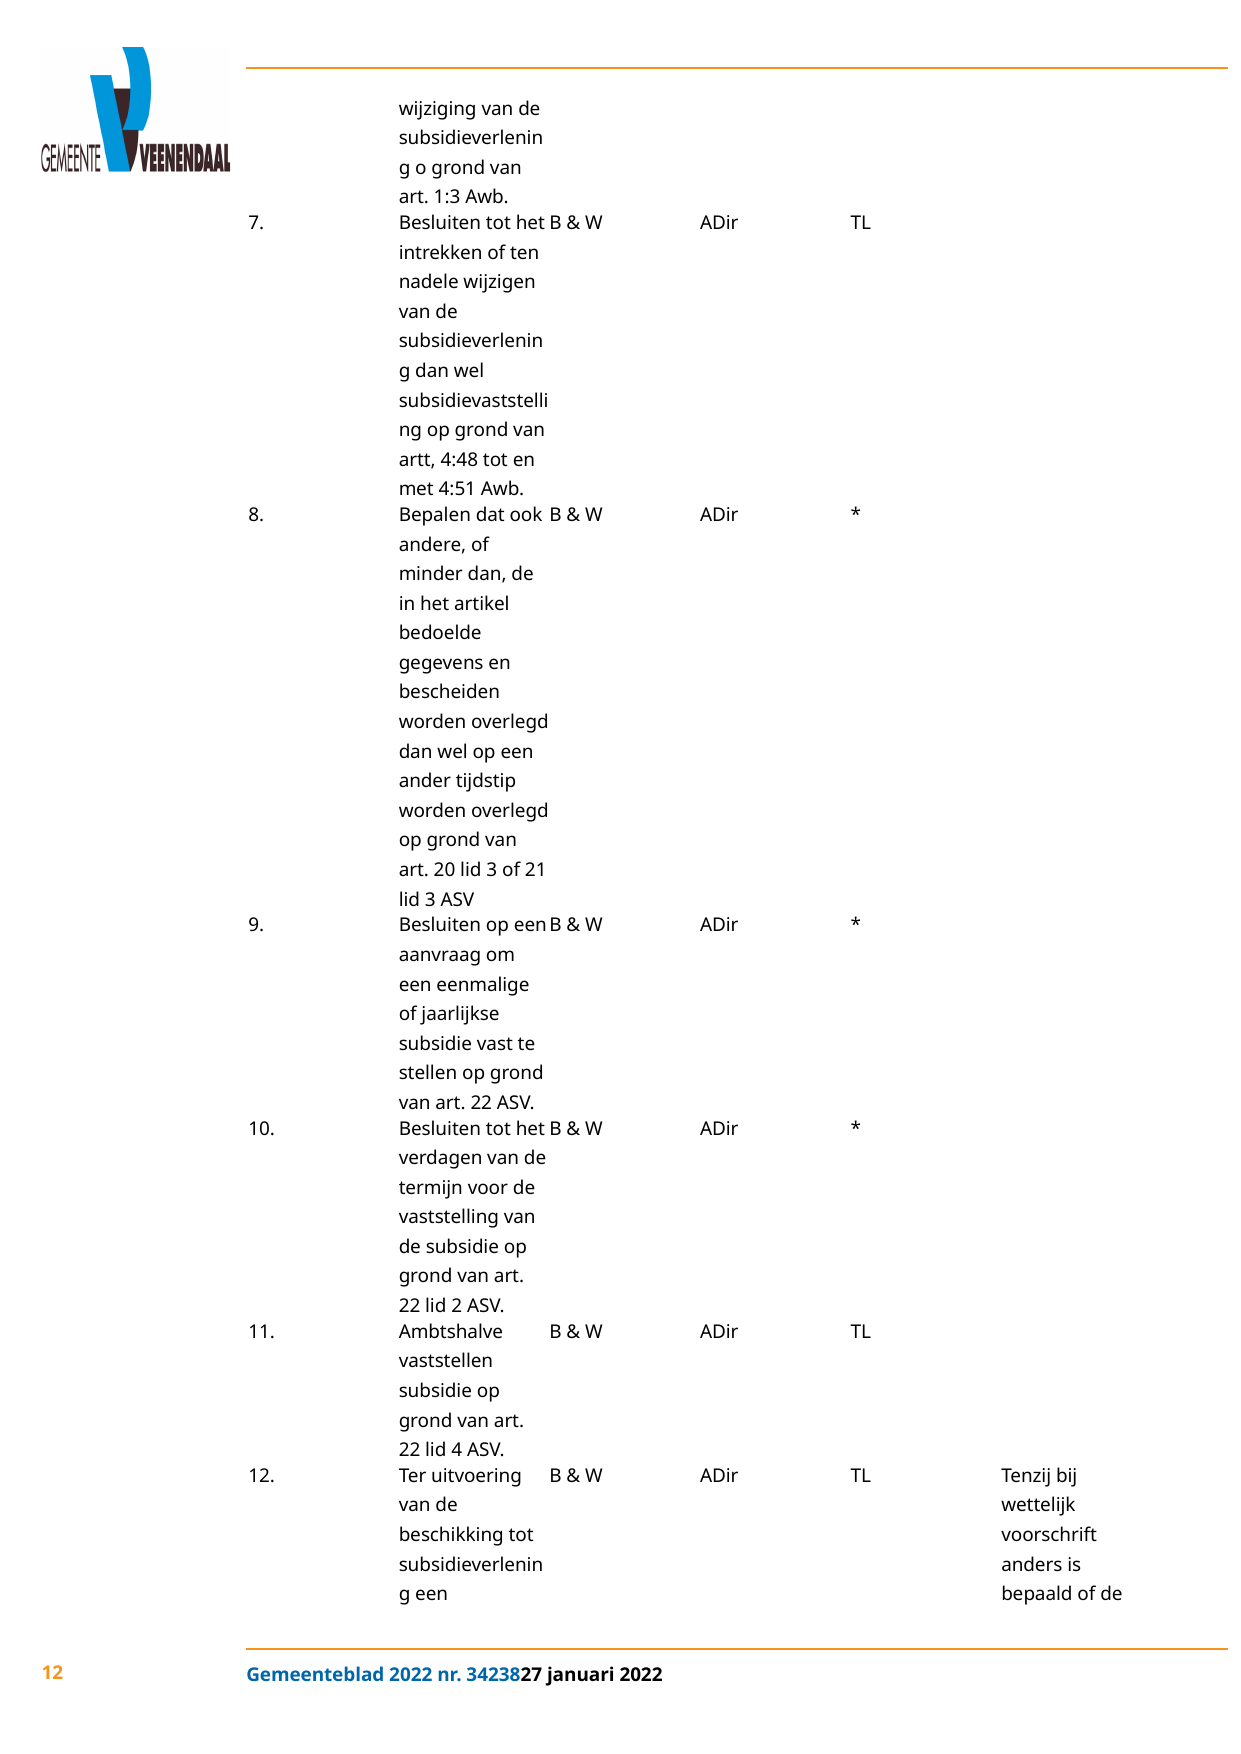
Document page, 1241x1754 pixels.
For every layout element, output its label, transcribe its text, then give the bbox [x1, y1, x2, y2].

table_cell ADir [700, 501, 850, 912]
table_cell B & W [549, 1318, 700, 1462]
table_cell Ter uitvoering van de beschikking tot subsidieverlening een [399, 1462, 549, 1606]
table_cell Besluiten op een aanvraag om een eenmalige of jaarlijkse subsidie vast te stellen op grond van art. 22 ASV. [399, 912, 549, 1115]
table_cell * [850, 501, 1001, 912]
table_cell [1001, 912, 1152, 1115]
table_cell ADir [700, 1115, 850, 1318]
table_cell 7. [248, 209, 398, 501]
picture [123, 47, 231, 172]
table_cell 10. [248, 1115, 398, 1318]
table_cell B & W [549, 912, 700, 1115]
table_cell TL [850, 1318, 1001, 1462]
table_cell 11. [248, 1318, 398, 1462]
table_cell TL [850, 209, 1001, 501]
table_cell ADir [700, 1318, 850, 1462]
table_cell B & W [549, 209, 700, 501]
table_cell [1001, 209, 1152, 501]
table_cell [1001, 501, 1152, 912]
table_cell [1001, 1115, 1152, 1318]
table_cell ADir [700, 209, 850, 501]
table_cell [700, 95, 850, 209]
table_cell wijziging van de subsidieverlening o grond van art. 1:3 Awb. [399, 95, 549, 209]
table_cell [1001, 95, 1152, 209]
table_cell B & W [549, 501, 700, 912]
table_cell 12. [248, 1462, 398, 1606]
picture [41, 47, 130, 172]
table_cell TL [850, 1462, 1001, 1606]
table_cell Besluiten tot het verdagen van de termijn voor de vaststelling van de subsidie op grond van art. 22 lid 2 ASV. [399, 1115, 549, 1318]
table_cell * [850, 1115, 1001, 1318]
table_cell Tenzij bij wettelijk voorschrift anders is bepaald of de [1001, 1462, 1152, 1606]
table_cell [549, 95, 700, 209]
table_cell [850, 95, 1001, 209]
table_cell 9. [248, 912, 398, 1115]
table_cell Bepalen dat ook andere, of minder dan, de in het artikel bedoelde gegevens en bescheiden worden overlegd dan wel op een ander tijdstip worden overlegd op grond van art. 20 lid 3 of 21 lid 3 ASV [399, 501, 549, 912]
table_cell [248, 95, 398, 209]
table_cell Ambtshalve vaststellen subsidie op grond van art. 22 lid 4 ASV. [399, 1318, 549, 1462]
table_cell [1001, 1318, 1152, 1462]
table_cell ADir [700, 1462, 850, 1606]
table_cell B & W [549, 1462, 700, 1606]
table_cell ADir [700, 912, 850, 1115]
table_cell 8. [248, 501, 398, 912]
table_cell Besluiten tot het intrekken of ten nadele wijzigen van de subsidieverlening dan wel subsidievaststelling op grond van artt, 4:48 tot en met 4:51 Awb. [399, 209, 549, 501]
table_cell * [850, 912, 1001, 1115]
table_cell B & W [549, 1115, 700, 1318]
